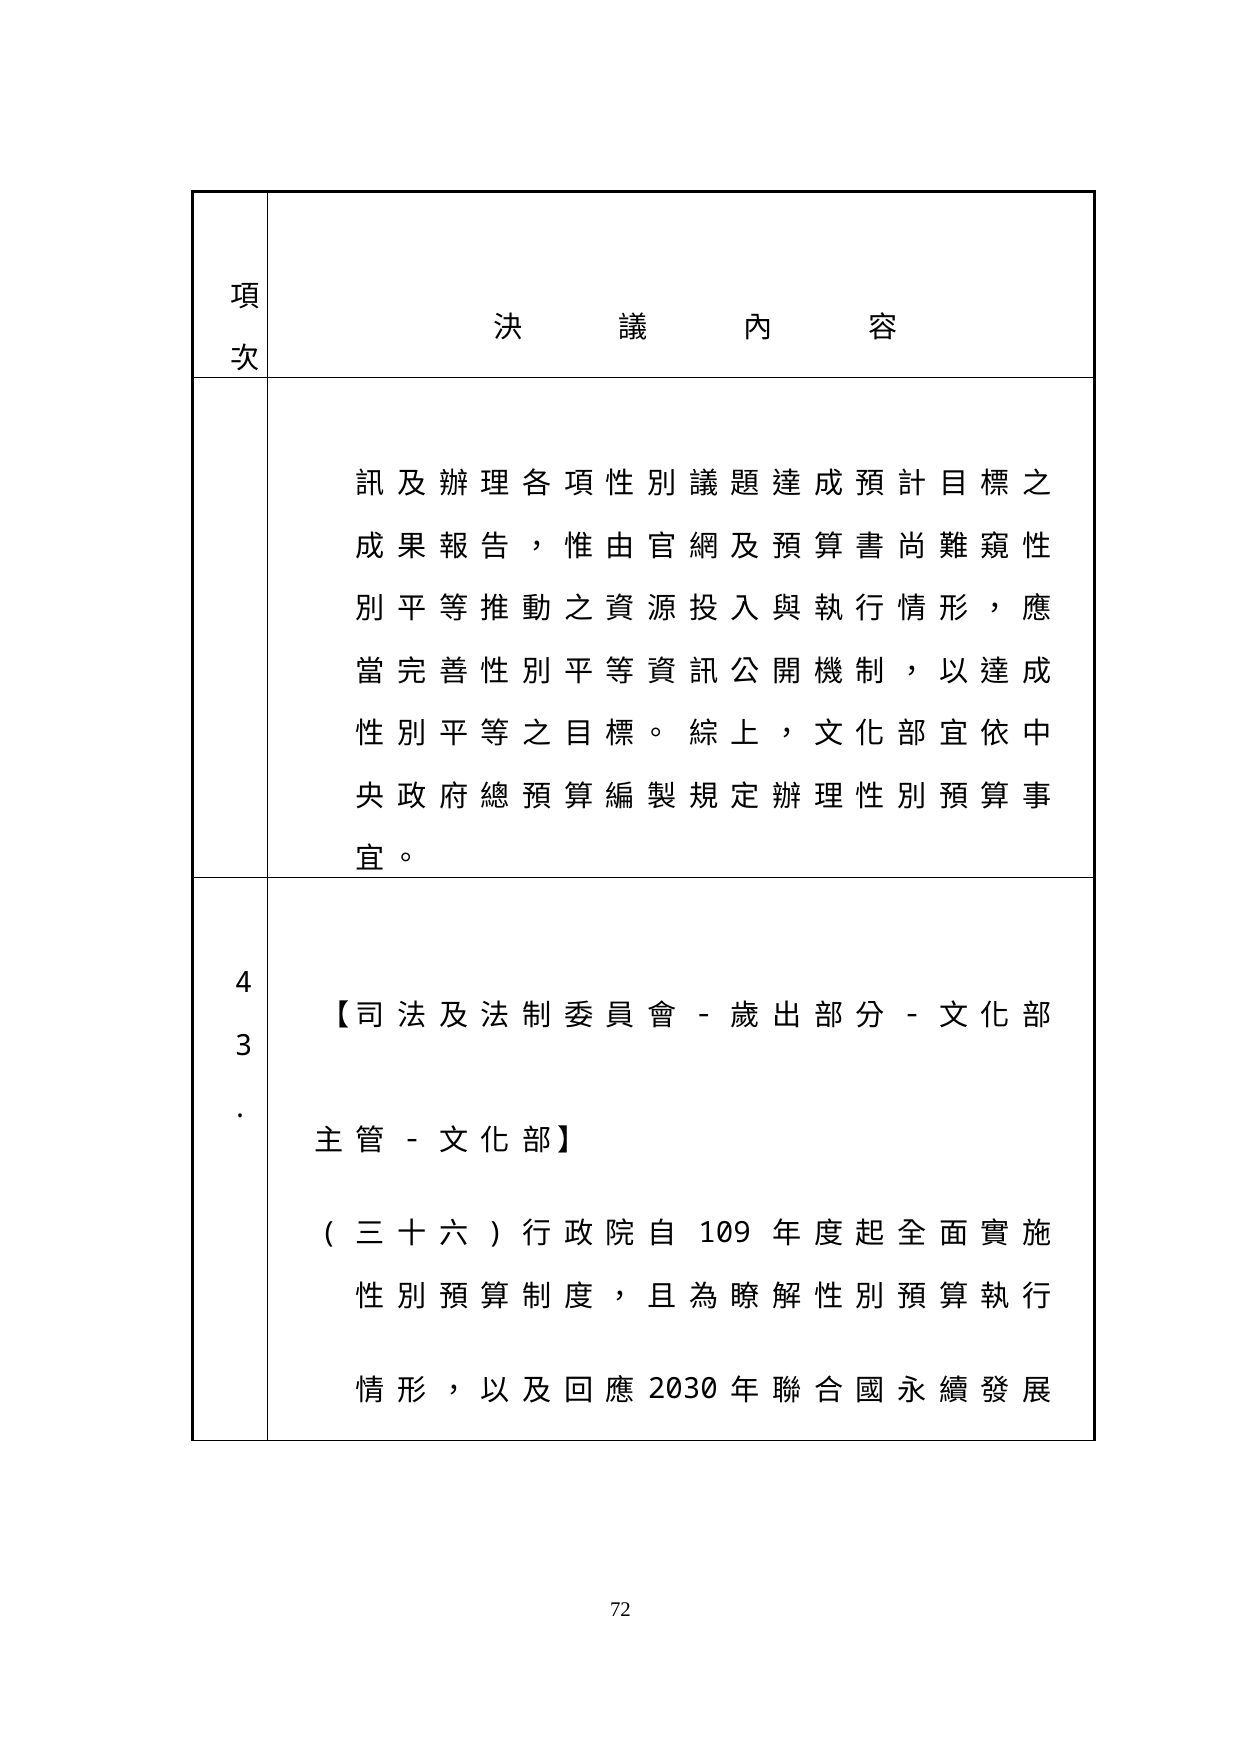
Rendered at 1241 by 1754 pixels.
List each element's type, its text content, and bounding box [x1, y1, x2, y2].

table_cell 43. [194, 878, 267, 1439]
table_header 項次 [194, 193, 267, 377]
table_cell 【司法及法制委員會-歲出部分-文化部主管-文化部】 (三十六)行政院自109年度起全面實施性別預算制度，且為瞭解性別預算執行情形，以及回應2030年聯合國永續發展 [268, 878, 1093, 1439]
table_header 決 議 內 容 [268, 193, 1093, 377]
table_cell [194, 378, 267, 877]
table_cell 訊及辦理各項性別議題達成預計目標之成果報告，惟由官網及預算書尚難窺性別平等推動之資源投入與執行情形，應當完善性別平等資訊公開機制，以達成性別平等之目標。綜上，文化部宜依中央政府總預算編製規定辦理性別預算事宜。 [268, 378, 1093, 877]
